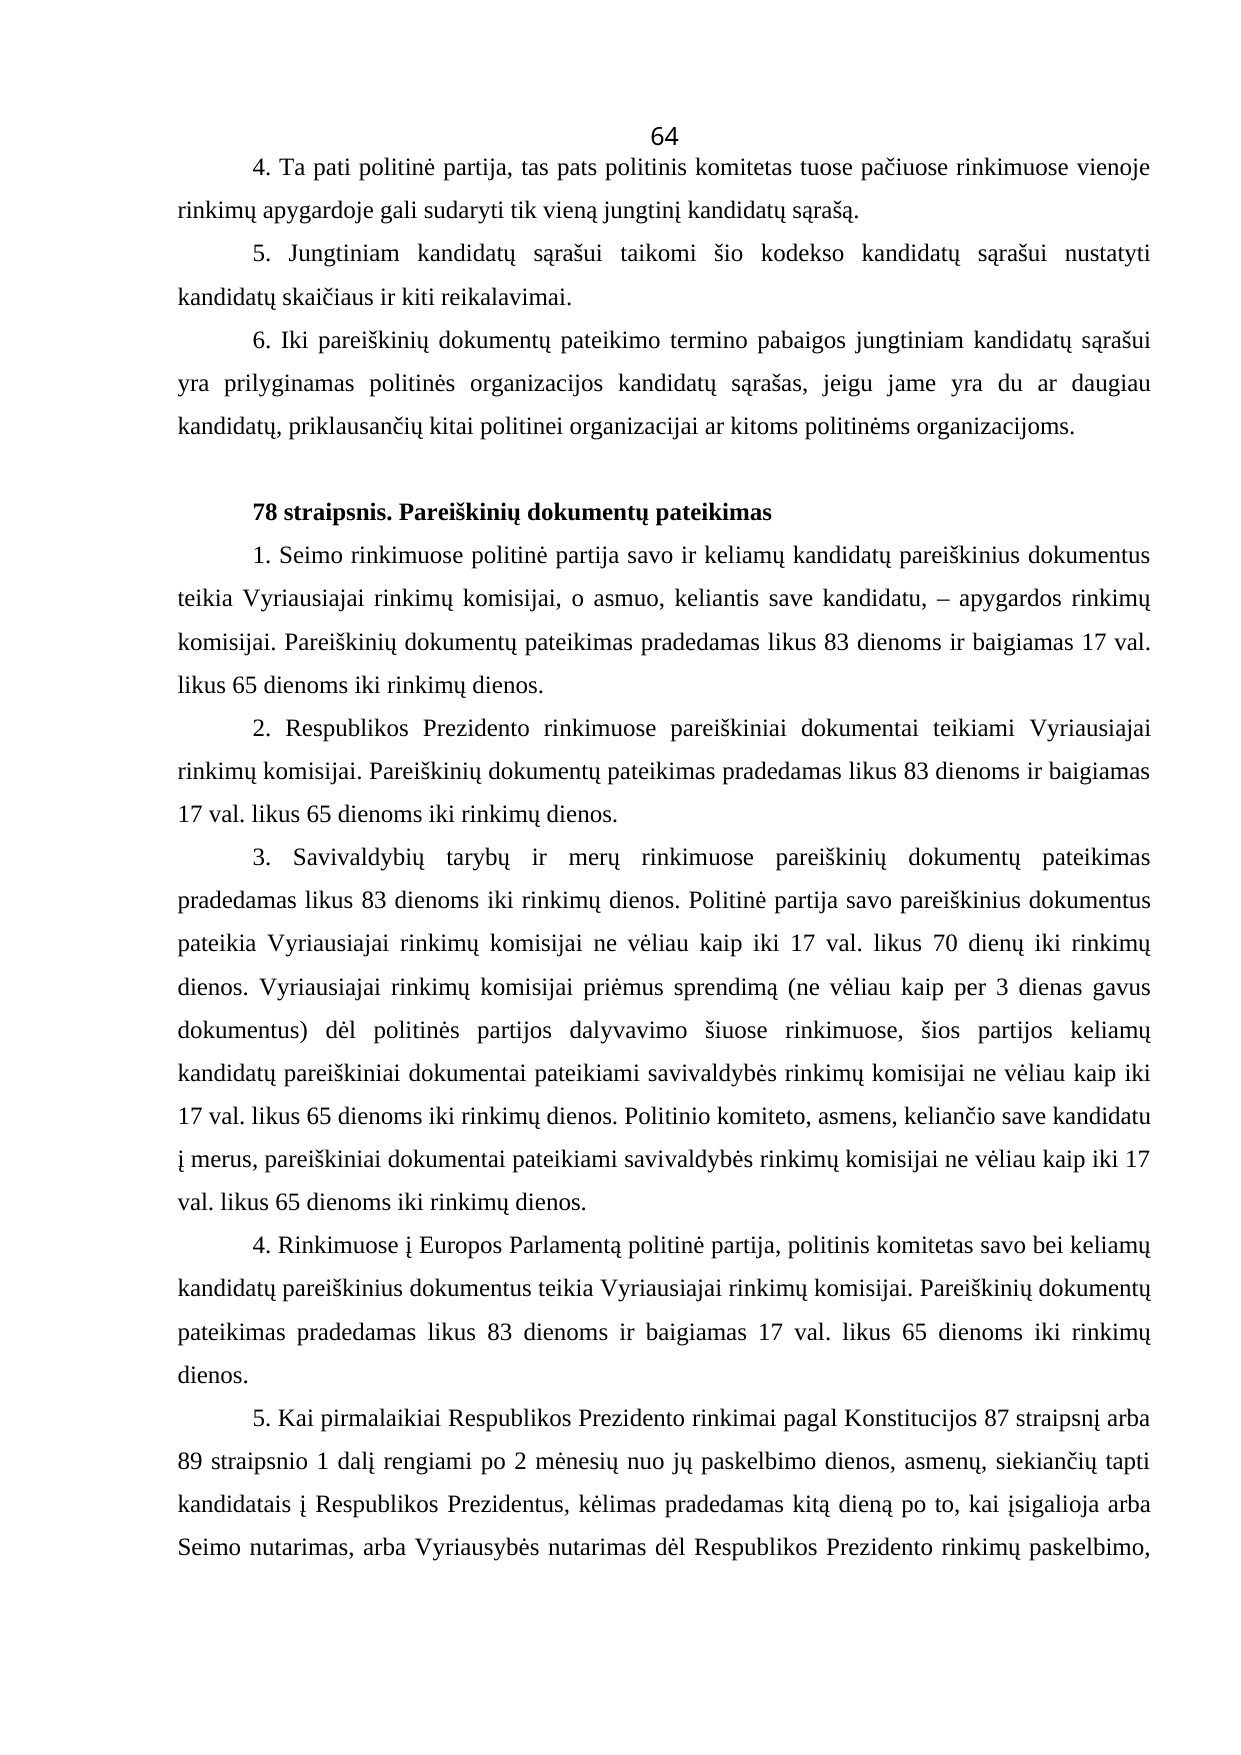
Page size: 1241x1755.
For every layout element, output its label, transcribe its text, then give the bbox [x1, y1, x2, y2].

text 5. Jungtiniam kandidatų sąrašui taikomi šio kodekso kandidatų sąrašui nustatyti kandidatų skaičiaus ir kiti reikalavimai. [177, 238, 1152, 310]
text 3. Savivaldybių tarybų ir merų rinkimuose pareiškinių dokumentų pateikimas pradedamas likus 83 dienoms iki rinkimų dienos. Politinė partija savo pareiškinius dokumentus pateikia Vyriausiajai rinkimų komisijai ne vėliau kaip iki 17 val. likus 70 dienų iki rinkimų dienos. Vyriausiajai rinkimų komisijai priėmus sprendimą (ne vėliau kaip per 3 dienas gavus dokumentus) dėl politinės partijos dalyvavimo šiuose rinkimuose, šios partijos keliamų kandidatų pareiškiniai dokumentai pateikiami savivaldybės rinkimų komisijai ne vėliau kaip iki 17 val. likus 65 dienoms iki rinkimų dienos. Politinio komiteto, asmens, keliančio save kandidatu į merus, pareiškiniai dokumentai pateikiami savivaldybės rinkimų komisijai ne vėliau kaip iki 17 val. likus 65 dienoms iki rinkimų dienos. [177, 842, 1152, 1216]
text 5. Kai pirmalaikiai Respublikos Prezidento rinkimai pagal Konstitucijos 87 straipsnį arba 89 straipsnio 1 dalį rengiami po 2 mėnesių nuo jų paskelbimo dienos, asmenų, siekiančių tapti kandidatais į Respublikos Prezidentus, kėlimas pradedamas kitą dieną po to, kai įsigalioja arba Seimo nutarimas, arba Vyriausybės nutarimas dėl Respublikos Prezidento rinkimų paskelbimo, [177, 1403, 1152, 1561]
text 4. Ta pati politinė partija, tas pats politinis komitetas tuose pačiuose rinkimuose vienoje rinkimų apygardoje gali sudaryti tik vieną jungtinį kandidatų sąrašą. [177, 152, 1152, 224]
text 2. Respublikos Prezidento rinkimuose pareiškiniai dokumentai teikiami Vyriausiajai rinkimų komisijai. Pareiškinių dokumentų pateikimas pradedamas likus 83 dienoms ir baigiamas 17 val. likus 65 dienoms iki rinkimų dienos. [177, 713, 1152, 828]
text 1. Seimo rinkimuose politinė partija savo ir keliamų kandidatų pareiškinius dokumentus teikia Vyriausiajai rinkimų komisijai, o asmuo, keliantis save kandidatu, – apygardos rinkimų komisijai. Pareiškinių dokumentų pateikimas pradedamas likus 83 dienoms ir baigiamas 17 val. likus 65 dienoms iki rinkimų dienos. [177, 540, 1152, 698]
text 78 straipsnis. Pareiškinių dokumentų pateikimas [177, 497, 1152, 526]
text 4. Rinkimuose į Europos Parlamentą politinė partija, politinis komitetas savo bei keliamų kandidatų pareiškinius dokumentus teikia Vyriausiajai rinkimų komisijai. Pareiškinių dokumentų pateikimas pradedamas likus 83 dienoms ir baigiamas 17 val. likus 65 dienoms iki rinkimų dienos. [177, 1230, 1152, 1388]
text 6. Iki pareiškinių dokumentų pateikimo termino pabaigos jungtiniam kandidatų sąrašui yra prilyginamas politinės organizacijos kandidatų sąrašas, jeigu jame yra du ar daugiau kandidatų, priklausančių kitai politinei organizacijai ar kitoms politinėms organizacijoms. [177, 325, 1152, 440]
